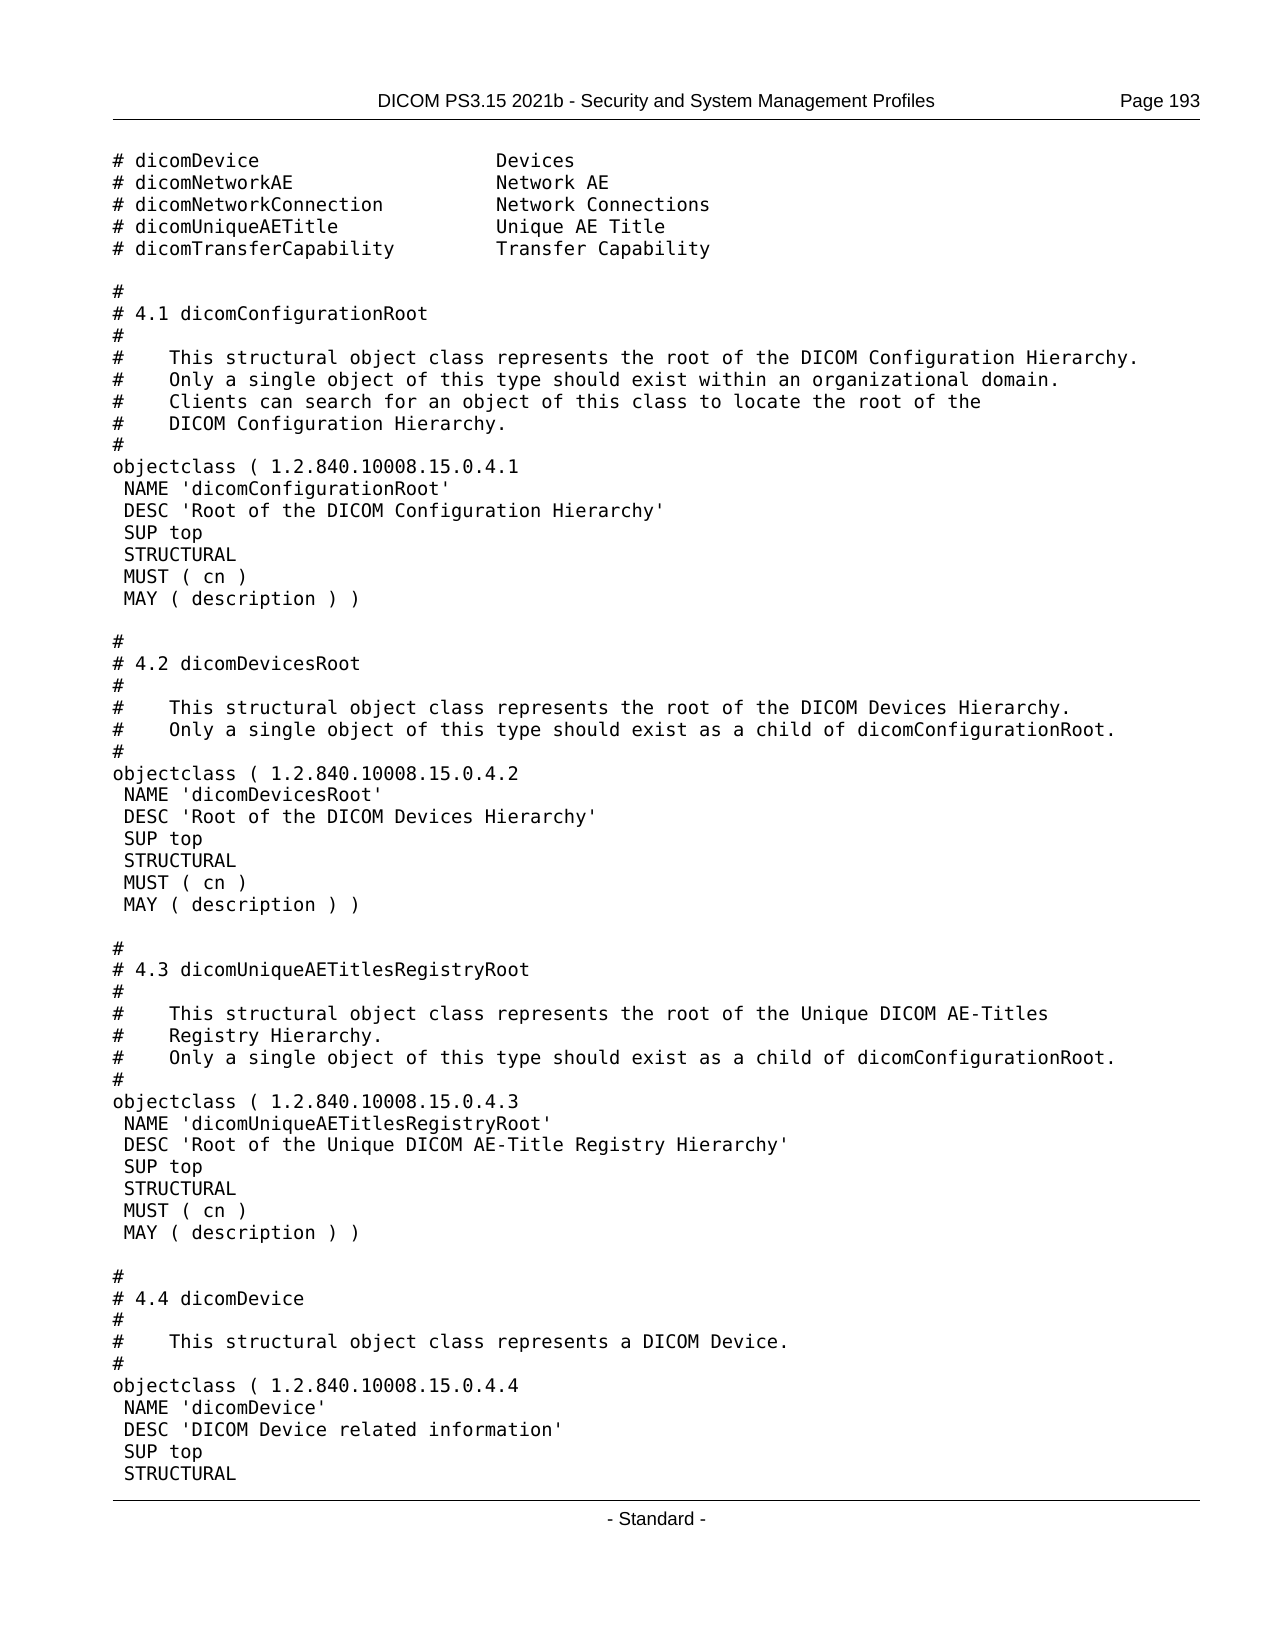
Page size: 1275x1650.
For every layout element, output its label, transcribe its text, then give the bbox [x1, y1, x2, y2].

text # dicomDevice Devices # dicomNetworkAE Network AE # dicomNetworkConnection Network Connections # dicomUniqueAETitle Unique AE Title # dicomTransferCapability Transfer Capability # # 4.1 dicomConfigurationRoot # # This structural object class represents the root of the DICOM Configuration Hierarchy. # Only a single object of this type should exist within an organizational domain. # Clients can search for an object of this class to locate the root of the # DICOM Configuration Hierarchy. # objectclass ( 1.2.840.10008.15.0.4.1 NAME 'dicomConfigurationRoot' DESC 'Root of the DICOM Configuration Hierarchy' SUP top STRUCTURAL MUST ( cn ) MAY ( description ) ) # # 4.2 dicomDevicesRoot # # This structural object class represents the root of the DICOM Devices Hierarchy. # Only a single object of this type should exist as a child of dicomConfigurationRoot. # objectclass ( 1.2.840.10008.15.0.4.2 NAME 'dicomDevicesRoot' DESC 'Root of the DICOM Devices Hierarchy' SUP top STRUCTURAL MUST ( cn ) MAY ( description ) ) # # 4.3 dicomUniqueAETitlesRegistryRoot # # This structural object class represents the root of the Unique DICOM AE-Titles # Registry Hierarchy. # Only a single object of this type should exist as a child of dicomConfigurationRoot. # objectclass ( 1.2.840.10008.15.0.4.3 NAME 'dicomUniqueAETitlesRegistryRoot' DESC 'Root of the Unique DICOM AE-Title Registry Hierarchy' SUP top STRUCTURAL MUST ( cn ) MAY ( description ) ) # # 4.4 dicomDevice # # This structural object class represents a DICOM Device. # objectclass ( 1.2.840.10008.15.0.4.4 NAME 'dicomDevice' DESC 'DICOM Device related information' SUP top STRUCTURAL [112, 150, 1200, 1484]
